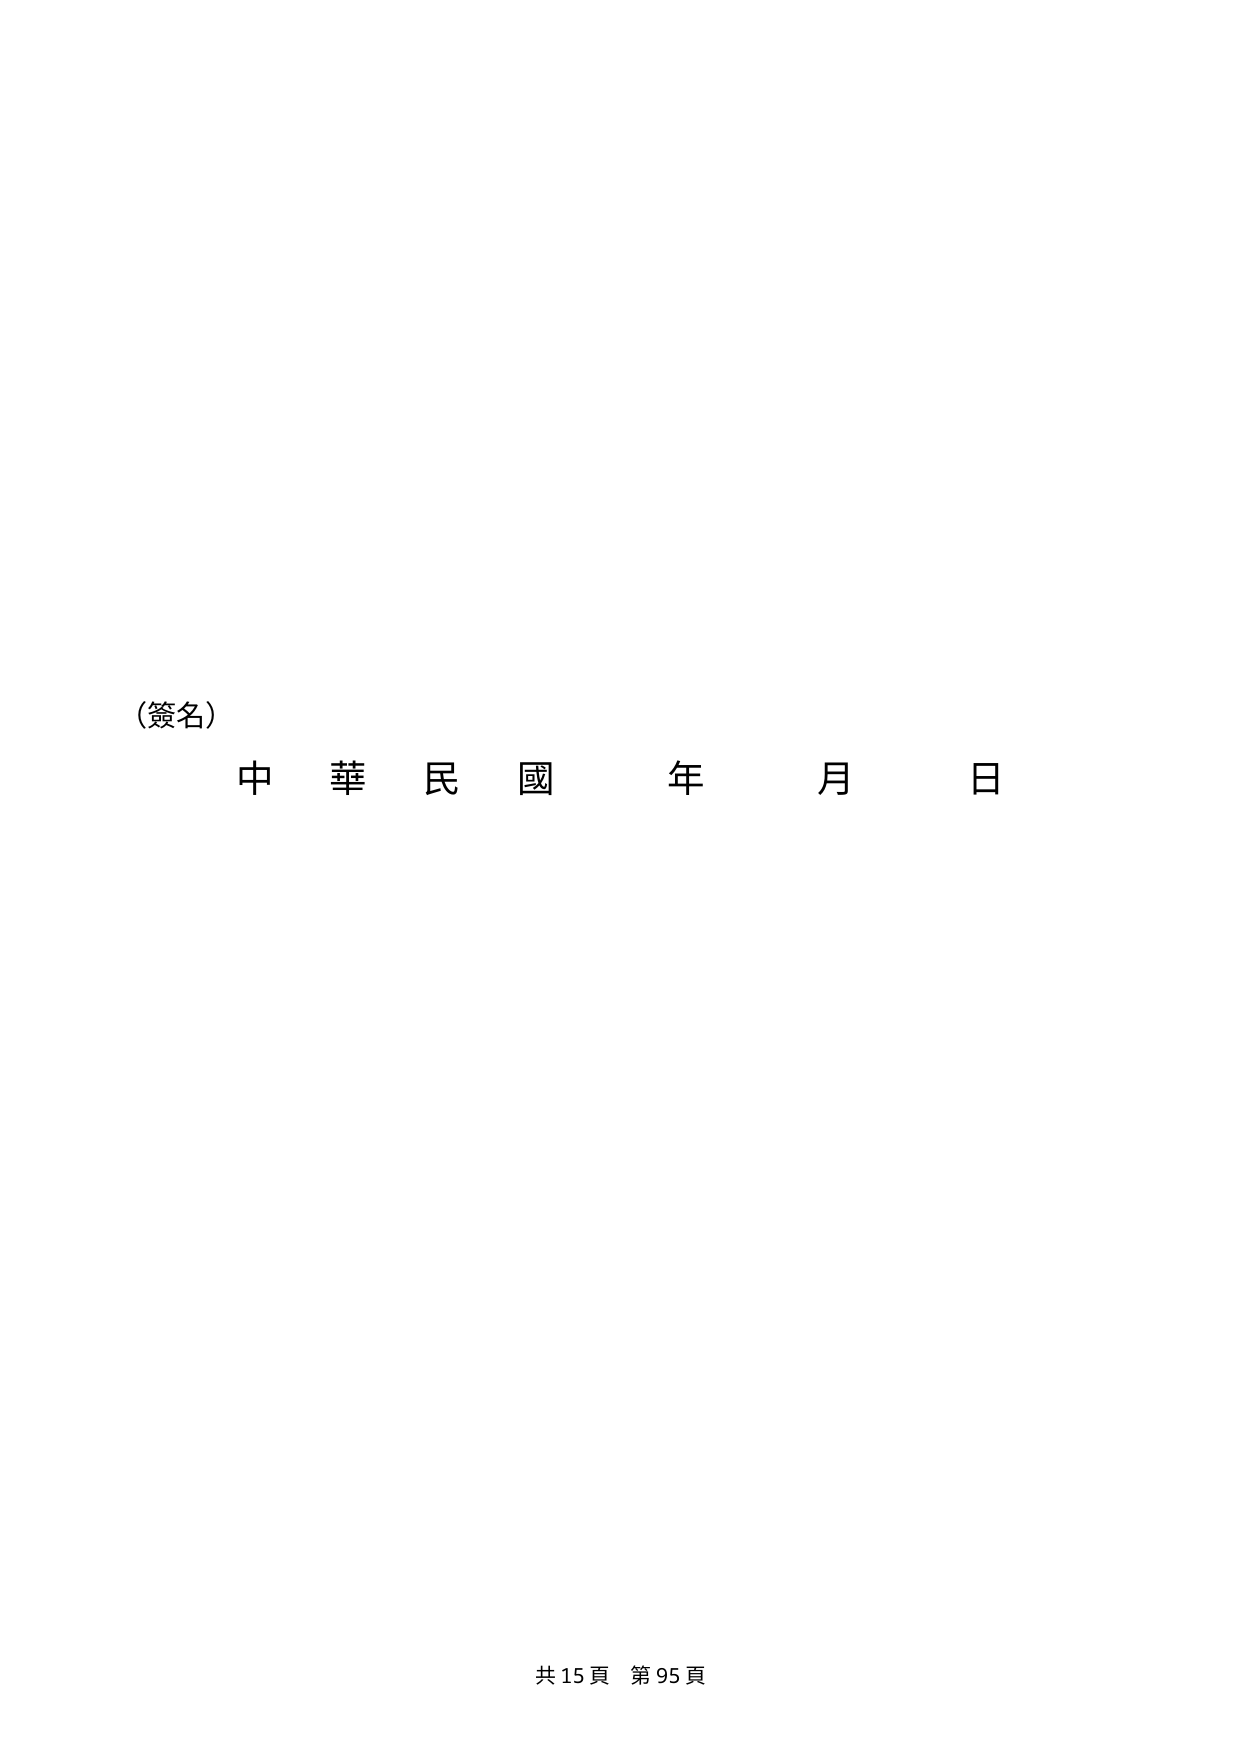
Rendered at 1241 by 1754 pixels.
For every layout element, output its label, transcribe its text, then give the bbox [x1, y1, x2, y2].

text 中 華 民 國 年 月 日 [118, 734, 1122, 797]
text （簽名） [118, 672, 1122, 734]
